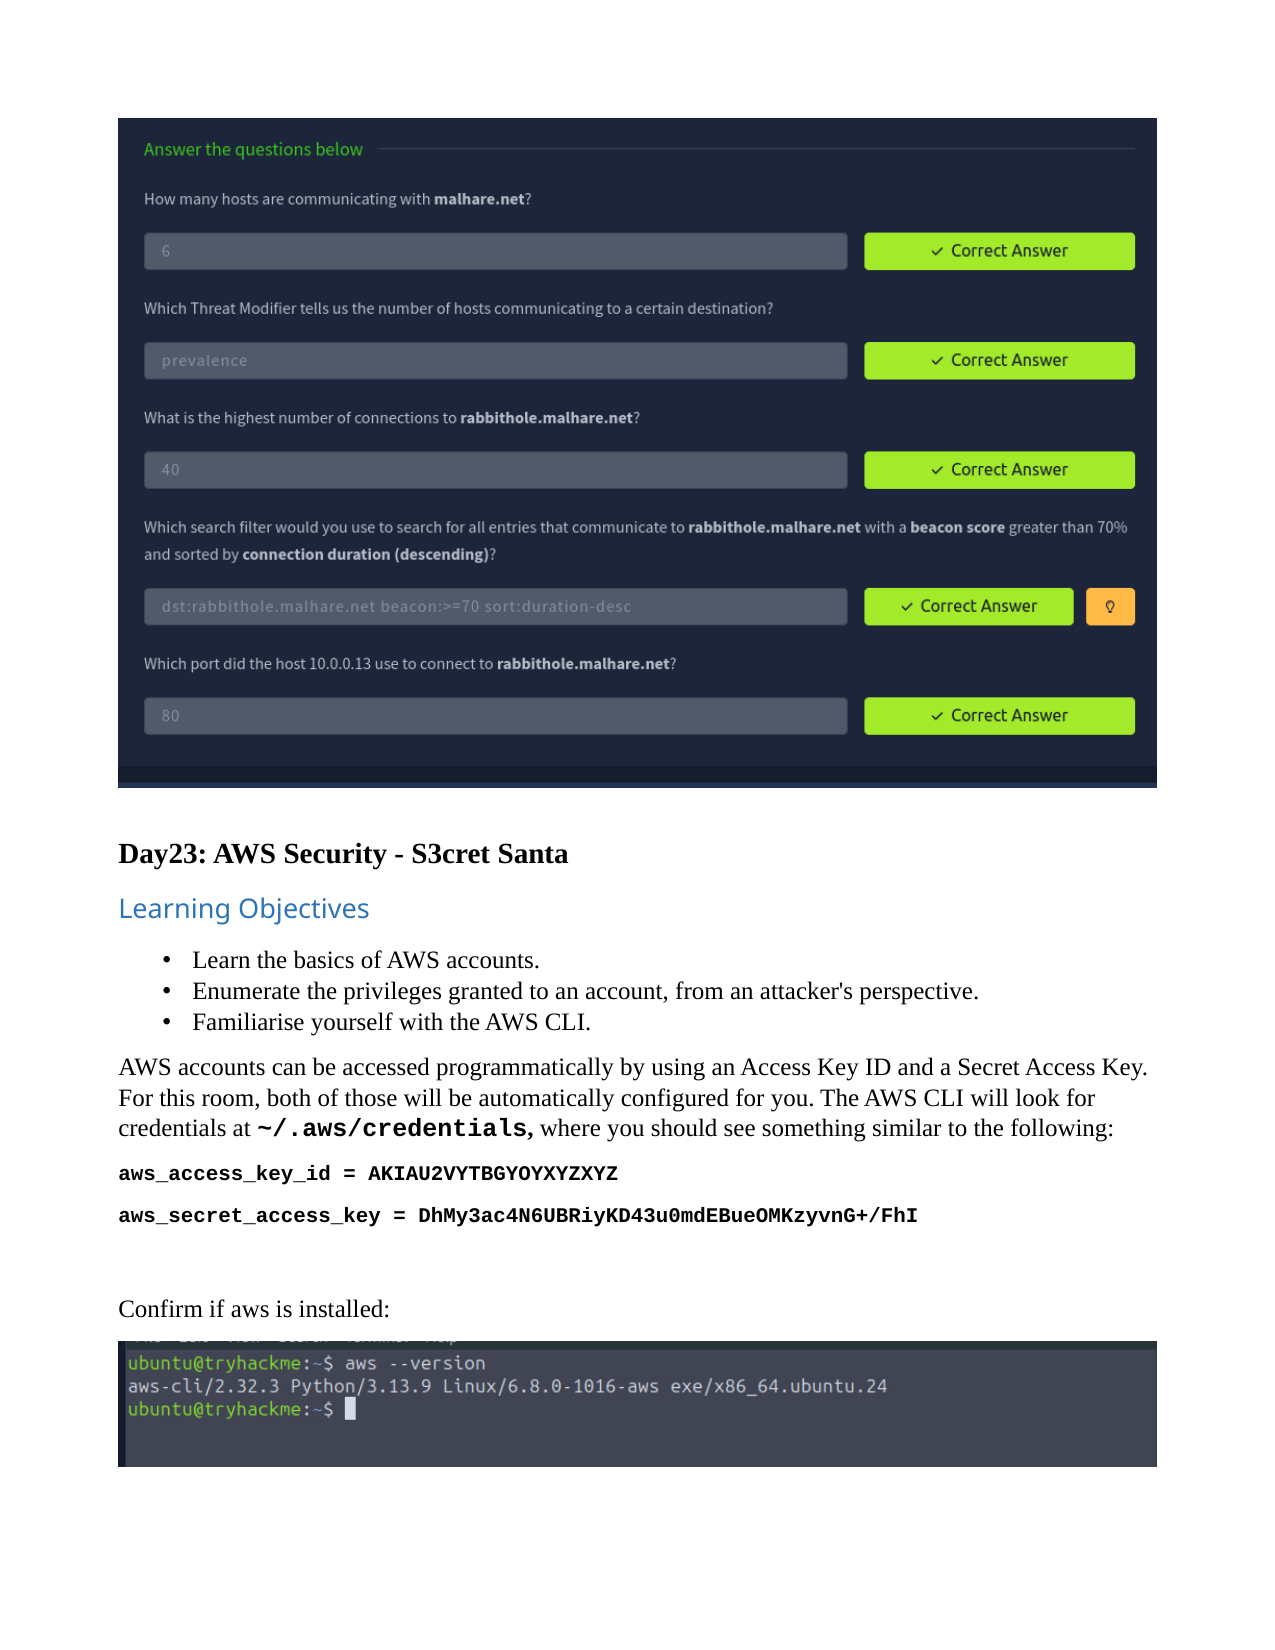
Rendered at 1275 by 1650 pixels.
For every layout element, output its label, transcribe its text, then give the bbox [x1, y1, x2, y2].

subtitle Day23: AWS Security - S3cret Santa [118, 837, 1157, 870]
list Enumerate the privileges granted to an account, from an attacker's perspective. [162, 976, 1157, 1005]
subtitle Learning Objectives [118, 889, 1157, 926]
text AWS accounts can be accessed programmatically by using an Access Key ID and a Secret Access Key. For this room, both of those will be automatically configured for you. The AWS CLI will look for credentials at ~/.aws/credentials, where you should see something similar to the following: [118, 1052, 1157, 1144]
picture [118, 1341, 1157, 1467]
picture [118, 118, 1157, 788]
text Confirm if aws is installed: [118, 1294, 1157, 1323]
text aws_access_key_id = AKIAU2VYTBGYOYXYZXYZ [118, 1163, 1157, 1187]
text aws_secret_access_key = DhMy3ac4N6UBRiyKD43u0mdEBueOMKzyvnG+/FhI [118, 1205, 1157, 1228]
list Familiarise yourself with the AWS CLI. [162, 1007, 1157, 1035]
list Learn the basics of AWS accounts. [162, 945, 1157, 974]
